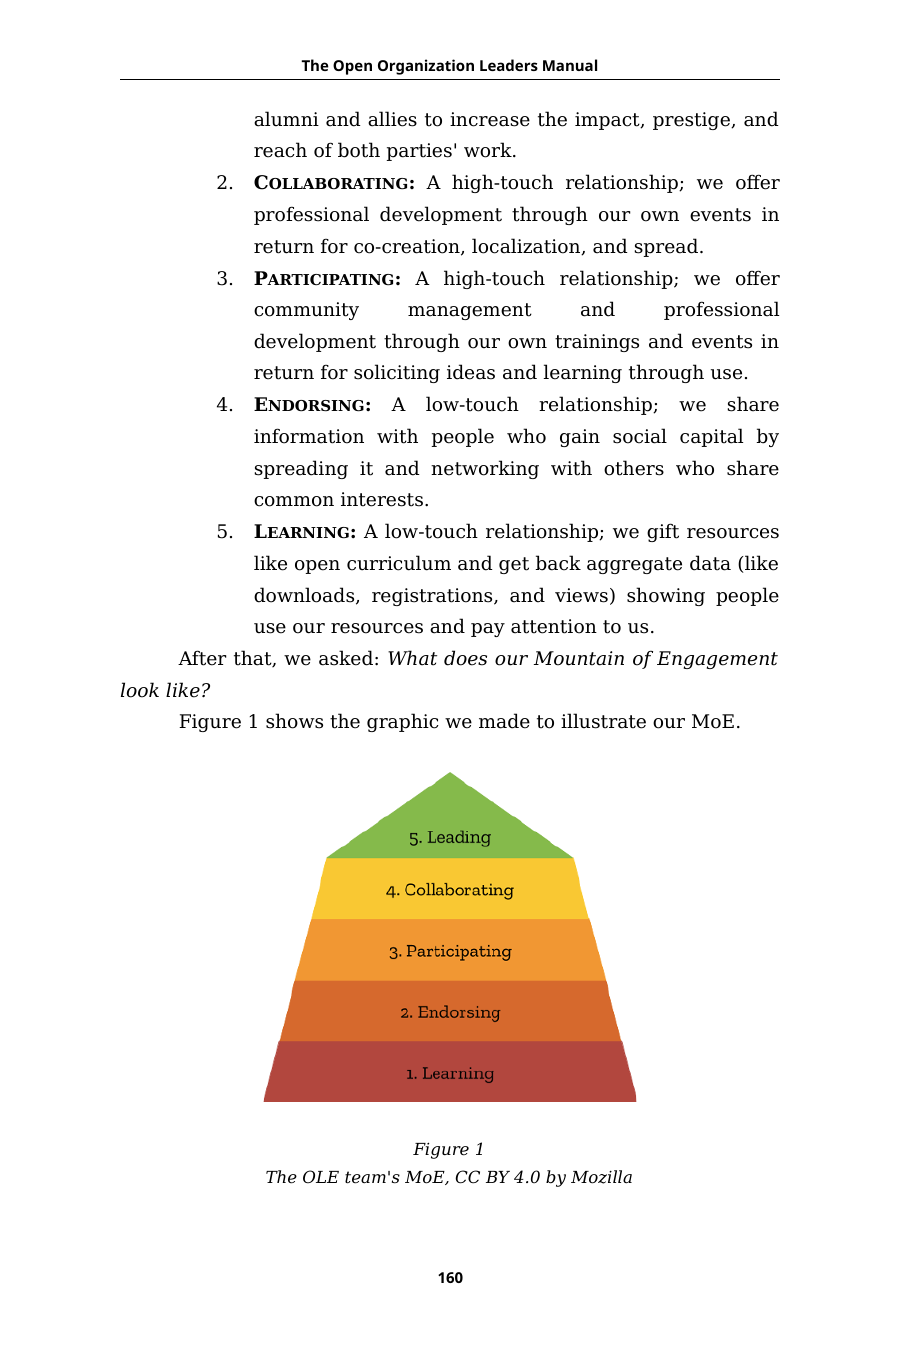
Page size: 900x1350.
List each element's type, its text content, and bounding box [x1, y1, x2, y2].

list Learning: A low-touch relationship; we gift resources like open curriculum and get back aggregate data (like downloads, registrations, and views) showing people use our resources and pay attention to us. [216, 521, 780, 638]
list Participating: A high-touch relationship; we offer community management and professional development through our own trainings and events in return for soliciting ideas and learning through use. [216, 267, 780, 384]
list Endorsing: A low-touch relationship; we share information with people who gain social capital by spreading it and networking with others who share common interests. [216, 394, 780, 511]
list alumni and allies to increase the impact, prestige, and reach of both parties' work. [216, 109, 780, 162]
picture [263, 772, 637, 1102]
text After that, we asked: What does our Mountain of Engagement look like? [120, 648, 780, 701]
text Figure 1 The OLE team's MoE, CC BY 4.0 by Mozilla [120, 743, 780, 1187]
text Figure 1 shows the graphic we made to illustrate our MoE. [120, 711, 780, 733]
list Collaborating: A high-touch relationship; we offer professional development through our own events in return for co-creation, localization, and spread. [216, 172, 780, 257]
